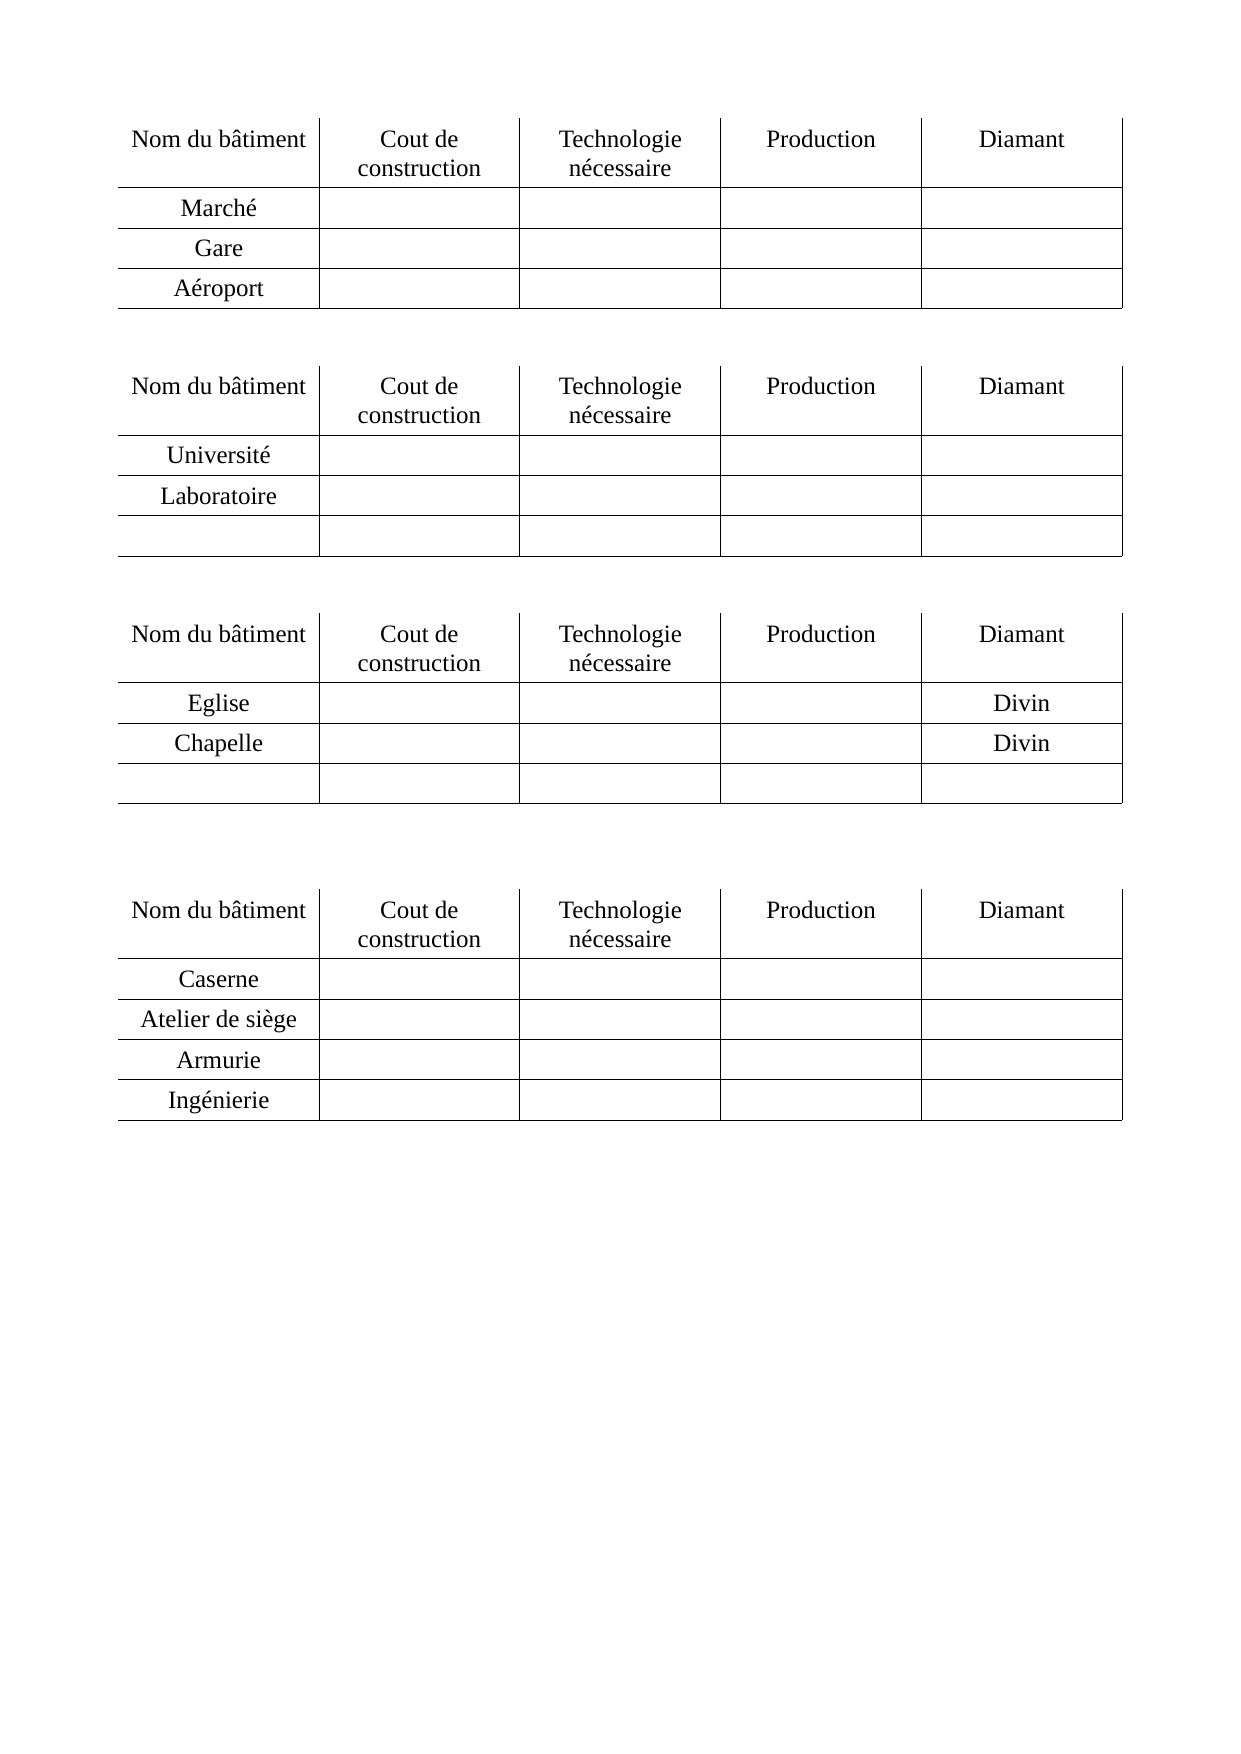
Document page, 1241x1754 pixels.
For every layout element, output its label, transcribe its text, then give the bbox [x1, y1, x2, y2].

table_cell [520, 764, 720, 803]
table_cell [520, 476, 720, 515]
table_cell [721, 1040, 921, 1079]
table_cell [320, 1000, 519, 1039]
table_header Technologie nécessaire [520, 118, 720, 187]
table_cell Divin [922, 724, 1122, 763]
table_cell [520, 959, 720, 999]
table_header Cout de construction [320, 889, 519, 958]
table_cell Gare [118, 229, 319, 268]
table_header Production [721, 889, 921, 958]
table_cell Université [118, 436, 319, 475]
table_cell [922, 476, 1122, 515]
table_cell Chapelle [118, 724, 319, 763]
table_header Diamant [922, 889, 1122, 958]
table_header Nom du bâtiment [118, 118, 319, 187]
table_cell [320, 959, 519, 999]
table_cell [922, 1000, 1122, 1039]
table_cell [320, 1040, 519, 1079]
table_cell [520, 1000, 720, 1039]
table_cell [520, 188, 720, 227]
table_cell [922, 1040, 1122, 1079]
table_cell [721, 229, 921, 268]
table_cell [922, 1080, 1122, 1119]
table_cell [520, 1040, 720, 1079]
table_cell [320, 188, 519, 227]
table_cell [922, 269, 1122, 308]
table_cell [721, 1000, 921, 1039]
table_cell Caserne [118, 959, 319, 999]
table_header Technologie nécessaire [520, 613, 720, 682]
table_cell [320, 269, 519, 308]
table_cell [320, 1080, 519, 1119]
table_cell [320, 436, 519, 475]
table_cell [320, 724, 519, 763]
table_cell [721, 724, 921, 763]
table_cell [721, 1080, 921, 1119]
table_header Nom du bâtiment [118, 366, 319, 434]
table_cell [320, 476, 519, 515]
table_cell [520, 436, 720, 475]
table_cell [118, 764, 319, 803]
table_header Nom du bâtiment [118, 613, 319, 682]
table_cell Aéroport [118, 269, 319, 308]
table_header Diamant [922, 613, 1122, 682]
table_cell [922, 188, 1122, 227]
table_cell [922, 229, 1122, 268]
table_cell Ingénierie [118, 1080, 319, 1119]
table_cell [922, 516, 1122, 556]
table_cell [320, 229, 519, 268]
table_cell [721, 764, 921, 803]
table_cell Divin [922, 683, 1122, 722]
table_header Production [721, 118, 921, 187]
table_cell [520, 724, 720, 763]
table_cell Atelier de siège [118, 1000, 319, 1039]
table_header Diamant [922, 118, 1122, 187]
table_cell Eglise [118, 683, 319, 722]
table_cell [721, 959, 921, 999]
table_header Technologie nécessaire [520, 366, 720, 434]
table_cell [520, 1080, 720, 1119]
table_cell [922, 436, 1122, 475]
table_cell [320, 764, 519, 803]
table_cell [721, 516, 921, 556]
table_cell [520, 229, 720, 268]
table_cell [721, 476, 921, 515]
table_cell [320, 516, 519, 556]
table_header Technologie nécessaire [520, 889, 720, 958]
table_cell [721, 188, 921, 227]
table_header Cout de construction [320, 118, 519, 187]
table_header Diamant [922, 366, 1122, 434]
table_header Nom du bâtiment [118, 889, 319, 958]
table_header Production [721, 366, 921, 434]
table_cell [320, 683, 519, 722]
table_cell [922, 764, 1122, 803]
table_cell [520, 269, 720, 308]
table_cell [520, 683, 720, 722]
table_cell Marché [118, 188, 319, 227]
table_header Cout de construction [320, 613, 519, 682]
table_cell Laboratoire [118, 476, 319, 515]
table_header Cout de construction [320, 366, 519, 434]
table_cell [721, 436, 921, 475]
table_header Production [721, 613, 921, 682]
table_cell [721, 683, 921, 722]
table_cell [118, 516, 319, 556]
table_cell [922, 959, 1122, 999]
table_cell Armurie [118, 1040, 319, 1079]
table_cell [721, 269, 921, 308]
table_cell [520, 516, 720, 556]
